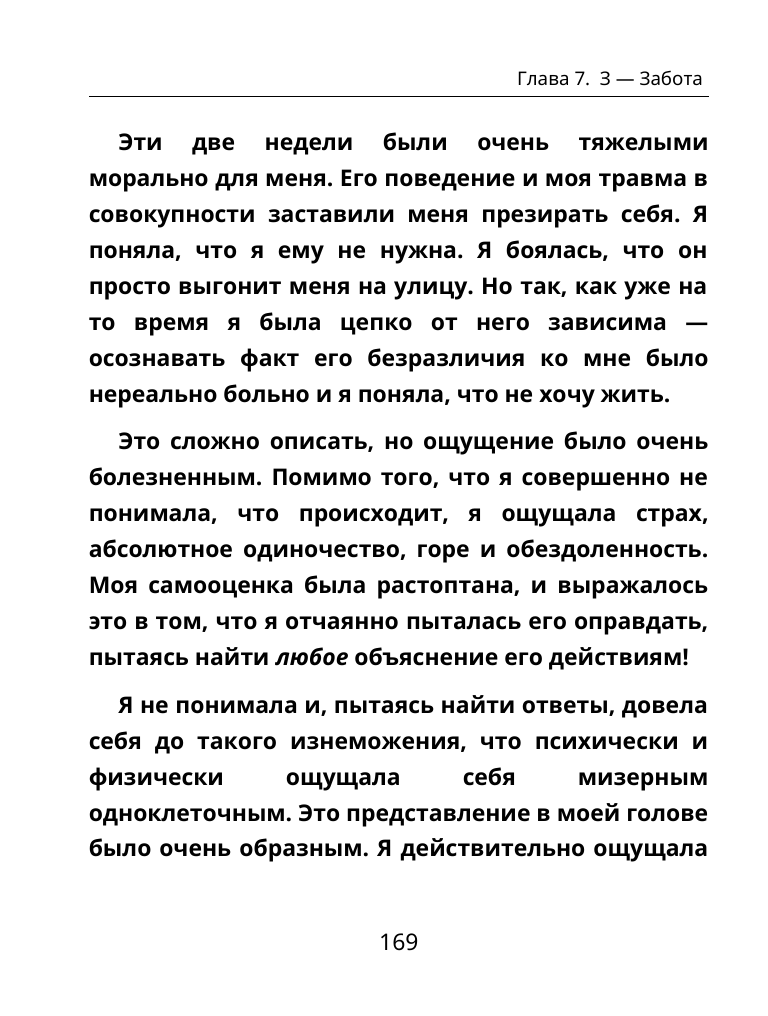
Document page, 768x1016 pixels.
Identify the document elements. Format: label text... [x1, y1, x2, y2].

text Эти две недели были очень тяжелыми морально для меня. Его поведение и моя травма в совокупности заставили меня презирать себя. Я поняла, что я ему не нужна. Я боялась, что он просто выгонит меня на улицу. Но так, как уже на то время я была цепко от него зависима — осознавать факт его безразличия ко мне было нереально больно и я поняла, что не хочу жить. [88, 126, 709, 409]
text Я не понимала и, пытаясь найти ответы, довела себя до такого изнеможения, что психически и физически ощущала себя мизерным одноклеточным. Это представление в моей голове было очень образным. Я действительно ощущала [88, 689, 709, 864]
text Это сложно описать, но ощущение было очень болезненным. Помимо того, что я совершенно не понимала, что происходит, я ощущала страх, абсолютное одиночество, горе и обездоленность. Моя самооценка была растоптана, и выражалось это в том, что я отчаянно пыталась его оправдать, пытаясь найти любое объяснение его действиям! [88, 425, 709, 672]
